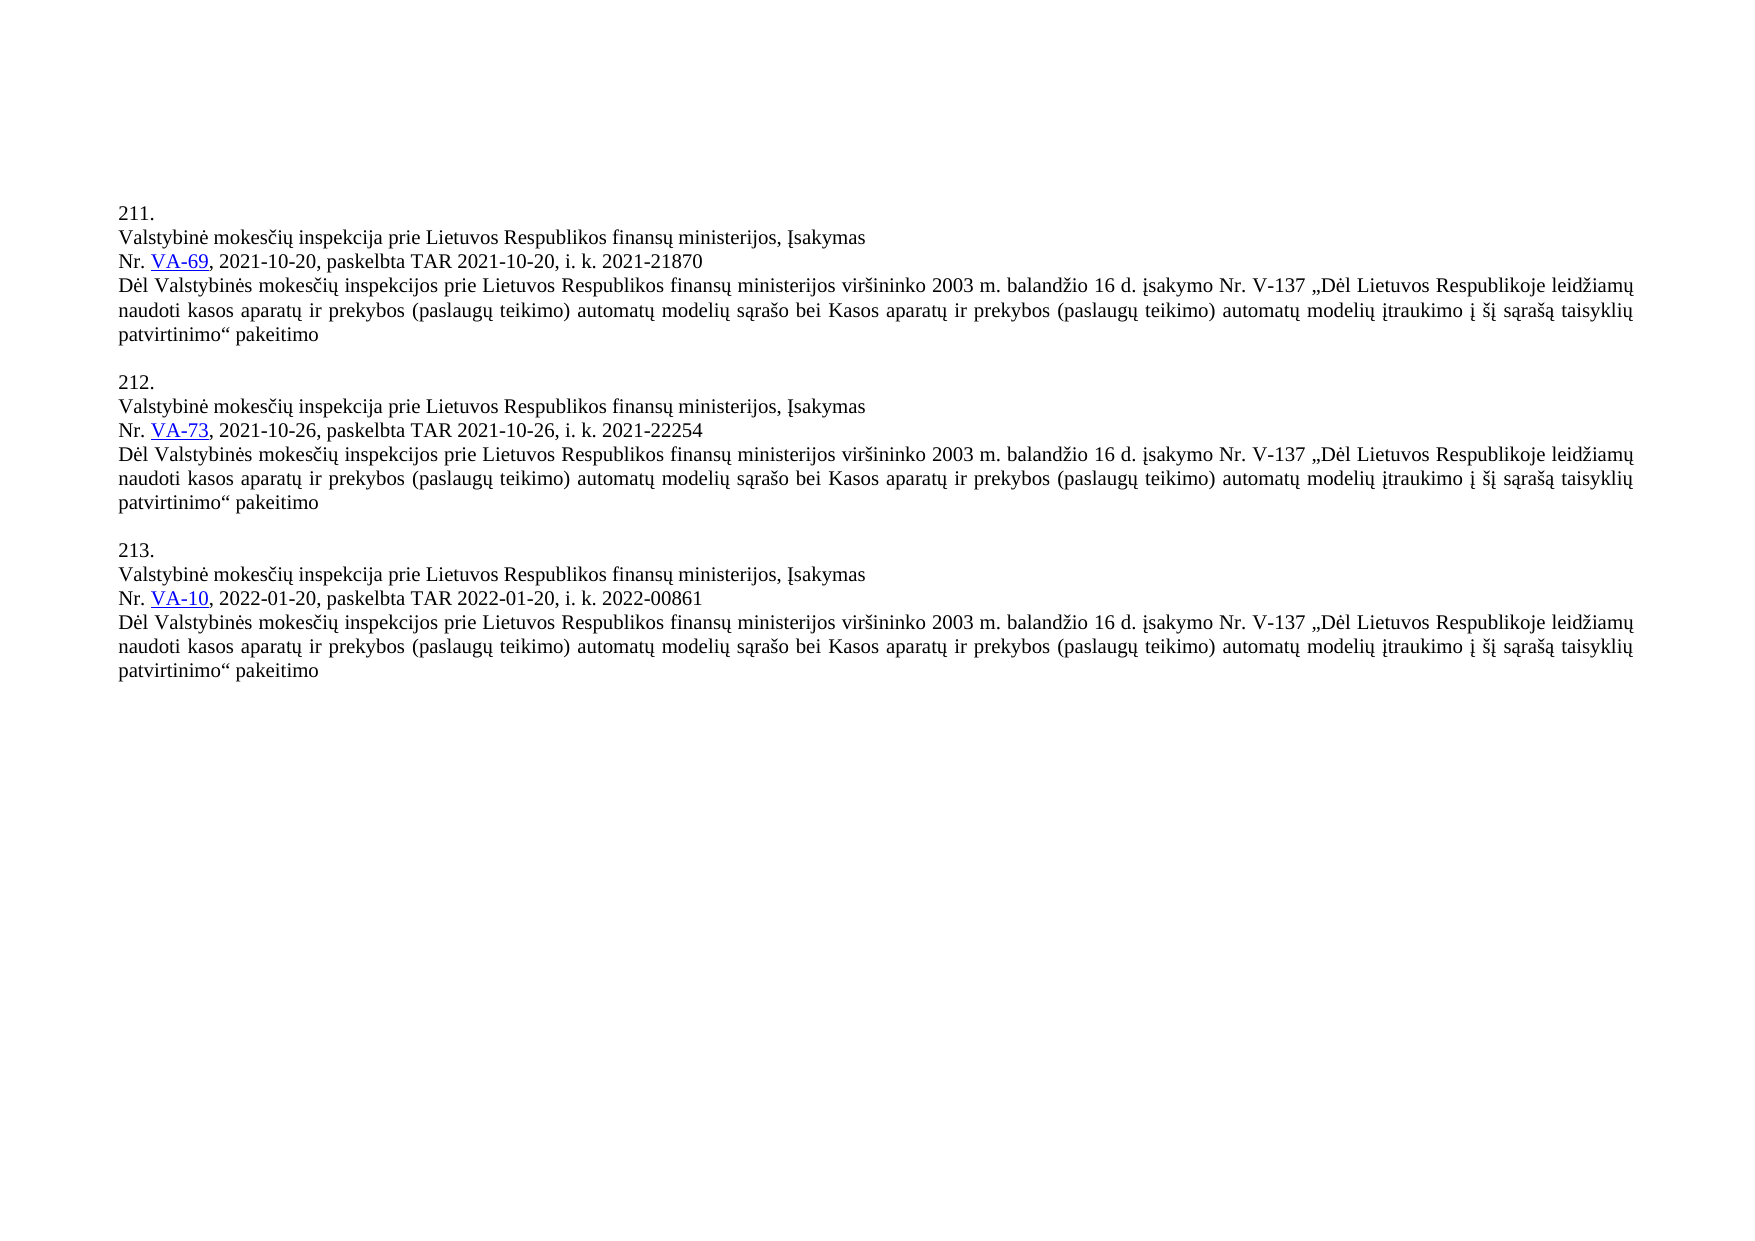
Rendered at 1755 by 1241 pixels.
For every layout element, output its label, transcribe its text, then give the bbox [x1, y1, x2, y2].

text 212. [118, 370, 1636, 394]
text Nr. VA-69, 2021-10-20, paskelbta TAR 2021-10-20, i. k. 2021-21870 [118, 249, 1636, 273]
text Valstybinė mokesčių inspekcija prie Lietuvos Respublikos finansų ministerijos, Įsakymas [118, 225, 1636, 249]
text Dėl Valstybinės mokesčių inspekcijos prie Lietuvos Respublikos finansų ministerijos viršininko 2003 m. balandžio 16 d. įsakymo Nr. V-137 „Dėl Lietuvos Respublikoje leidžiamų naudoti kasos aparatų ir prekybos (paslaugų teikimo) automatų modelių sąrašo bei Kasos aparatų ir prekybos (paslaugų teikimo) automatų modelių įtraukimo į šį sąrašą taisyklių patvirtinimo“ pakeitimo [118, 273, 1636, 346]
text 213. [118, 538, 1636, 562]
text Nr. VA-73, 2021-10-26, paskelbta TAR 2021-10-26, i. k. 2021-22254 [118, 418, 1636, 442]
text Nr. VA-10, 2022-01-20, paskelbta TAR 2022-01-20, i. k. 2022-00861 [118, 586, 1636, 610]
text Dėl Valstybinės mokesčių inspekcijos prie Lietuvos Respublikos finansų ministerijos viršininko 2003 m. balandžio 16 d. įsakymo Nr. V-137 „Dėl Lietuvos Respublikoje leidžiamų naudoti kasos aparatų ir prekybos (paslaugų teikimo) automatų modelių sąrašo bei Kasos aparatų ir prekybos (paslaugų teikimo) automatų modelių įtraukimo į šį sąrašą taisyklių patvirtinimo“ pakeitimo [118, 610, 1636, 682]
text 211. [118, 201, 1636, 225]
text Valstybinė mokesčių inspekcija prie Lietuvos Respublikos finansų ministerijos, Įsakymas [118, 394, 1636, 418]
text Valstybinė mokesčių inspekcija prie Lietuvos Respublikos finansų ministerijos, Įsakymas [118, 562, 1636, 586]
text Dėl Valstybinės mokesčių inspekcijos prie Lietuvos Respublikos finansų ministerijos viršininko 2003 m. balandžio 16 d. įsakymo Nr. V-137 „Dėl Lietuvos Respublikoje leidžiamų naudoti kasos aparatų ir prekybos (paslaugų teikimo) automatų modelių sąrašo bei Kasos aparatų ir prekybos (paslaugų teikimo) automatų modelių įtraukimo į šį sąrašą taisyklių patvirtinimo“ pakeitimo [118, 442, 1636, 514]
